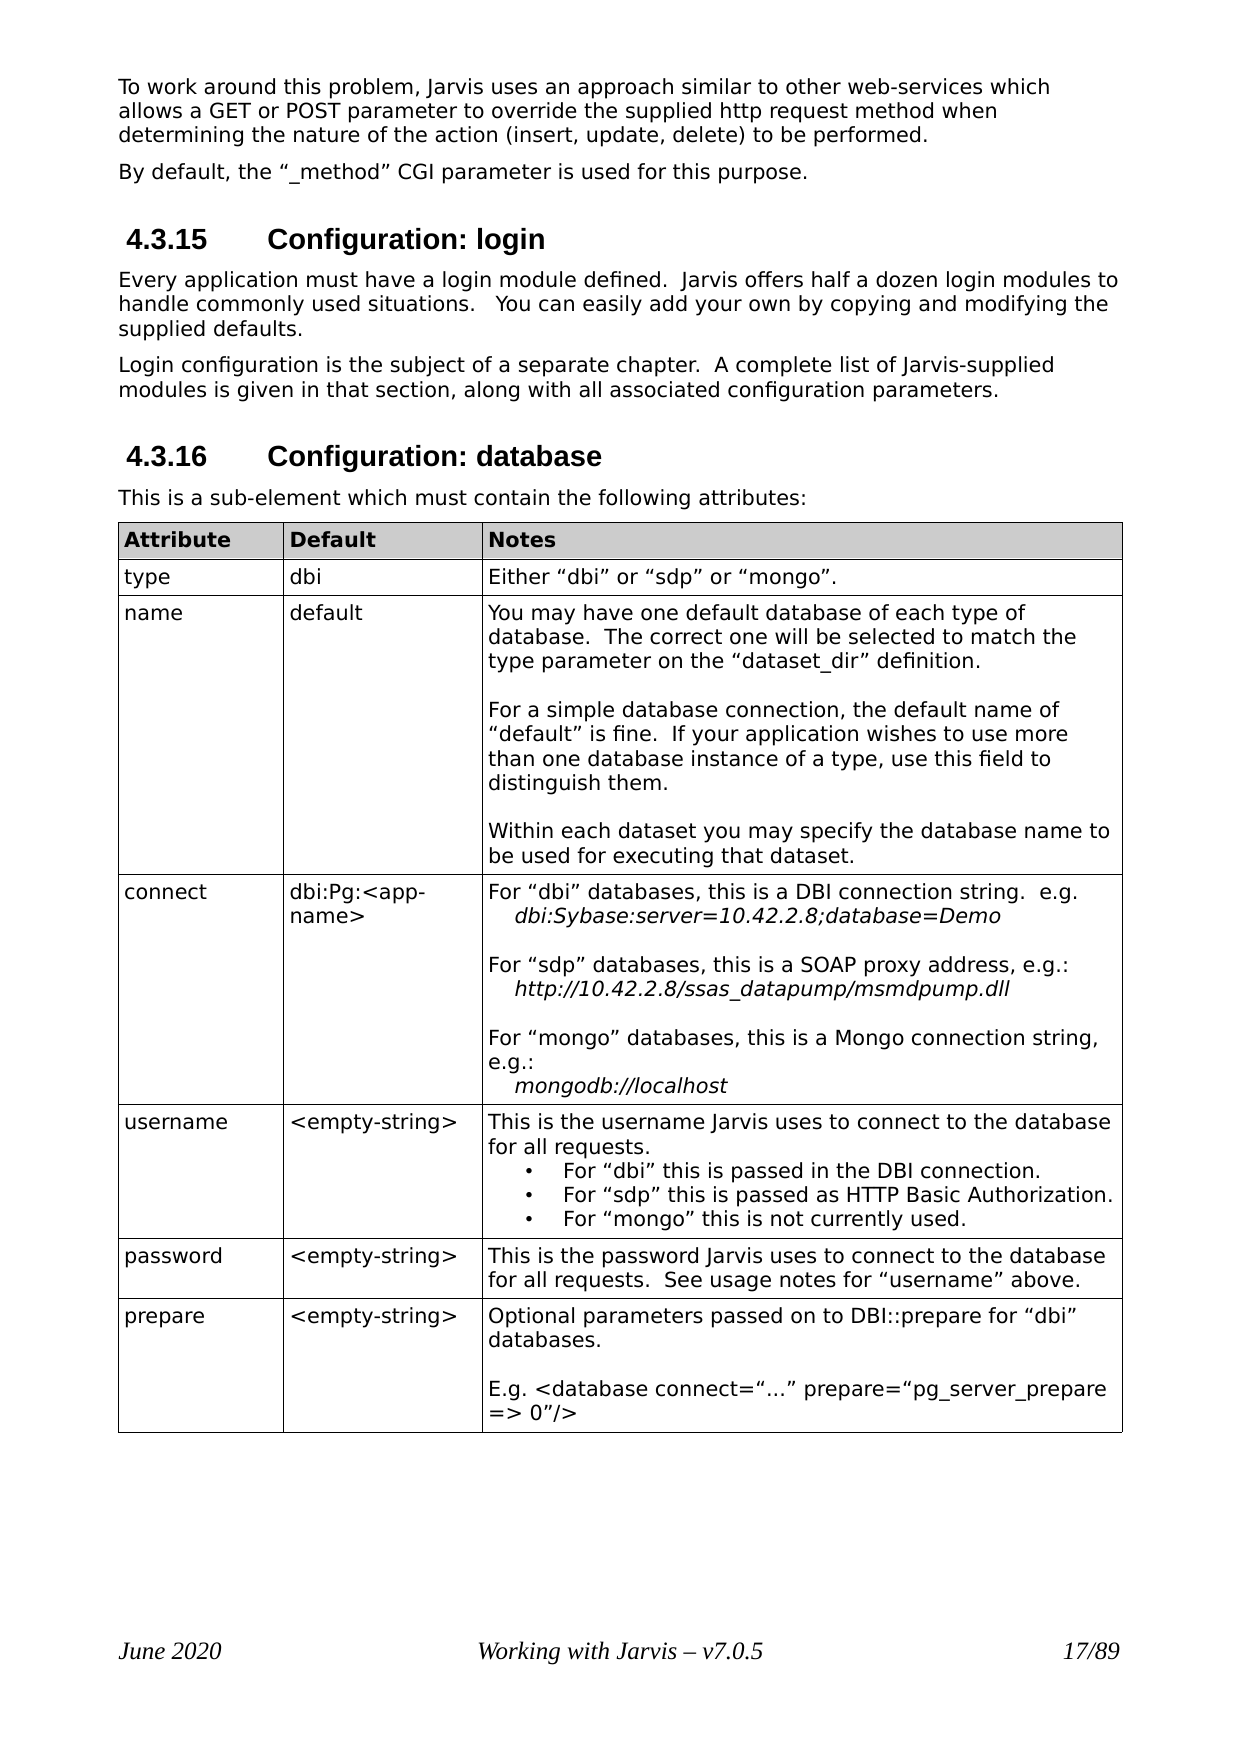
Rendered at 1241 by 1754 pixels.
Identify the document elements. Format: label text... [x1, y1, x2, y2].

table_cell <empty-string> [284, 1105, 482, 1237]
text Every application must have a login module defined. Jarvis offers half a dozen login modules to handle commonly used situations. You can easily add your own by copying and modifying the supplied defaults. [118, 268, 1122, 341]
table_cell dbi [284, 560, 482, 595]
table_cell username [119, 1105, 283, 1237]
text To work around this problem, Jarvis uses an approach similar to other web-services which allows a GET or POST parameter to override the supplied http request method when determining the nature of the action (insert, update, delete) to be performed. [118, 75, 1122, 148]
table_cell connect [119, 875, 283, 1104]
subtitle Configuration: database [118, 439, 1122, 473]
table_cell prepare [119, 1299, 283, 1431]
table_cell For “dbi” databases, this is a DBI connection string. e.g. dbi:Sybase:server=10.42.2.8;database=Demo For “sdp” databases, this is a SOAP proxy address, e.g.: http://10.42.2.8/ssas_datapump/msmdpump.dll For “mongo” databases, this is a Mongo connection string, e.g.: mongodb://localhost [483, 875, 1122, 1104]
subtitle Configuration: login [118, 222, 1122, 256]
table_cell Optional parameters passed on to DBI::prepare for “dbi” databases. E.g. <database connect=“...” prepare=“pg_server_prepare => 0”/> [483, 1299, 1122, 1431]
table_cell You may have one default database of each type of database. The correct one will be selected to match the type parameter on the “dataset_dir” definition. For a simple database connection, the default name of “default” is fine. If your application wishes to use more than one database instance of a type, use this field to distinguish them. Within each dataset you may specify the database name to be used for executing that dataset. [483, 596, 1122, 874]
table_cell password [119, 1239, 283, 1298]
table_cell type [119, 560, 283, 595]
table_cell <empty-string> [284, 1239, 482, 1298]
table_header Attribute [119, 523, 283, 558]
table_cell This is the username Jarvis uses to connect to the database for all requests. For “dbi” this is passed in the DBI connection. For “sdp” this is passed as HTTP Basic Authorization. For “mongo” this is not currently used. [483, 1105, 1122, 1237]
text This is a sub-element which must contain the following attributes: [118, 486, 1122, 510]
text Login configuration is the subject of a separate chapter. A complete list of Jarvis-supplied modules is given in that section, along with all associated configuration parameters. [118, 353, 1122, 402]
text By default, the “_method” CGI parameter is used for this purpose. [118, 160, 1122, 184]
table_cell <empty-string> [284, 1299, 482, 1431]
table_cell Either “dbi” or “sdp” or “mongo”. [483, 560, 1122, 595]
table_cell name [119, 596, 283, 874]
table_header Notes [483, 523, 1122, 558]
table_header Default [284, 523, 482, 558]
table_cell default [284, 596, 482, 874]
table_cell This is the password Jarvis uses to connect to the database for all requests. See usage notes for “username” above. [483, 1239, 1122, 1298]
table_cell dbi:Pg:<app-name> [284, 875, 482, 1104]
